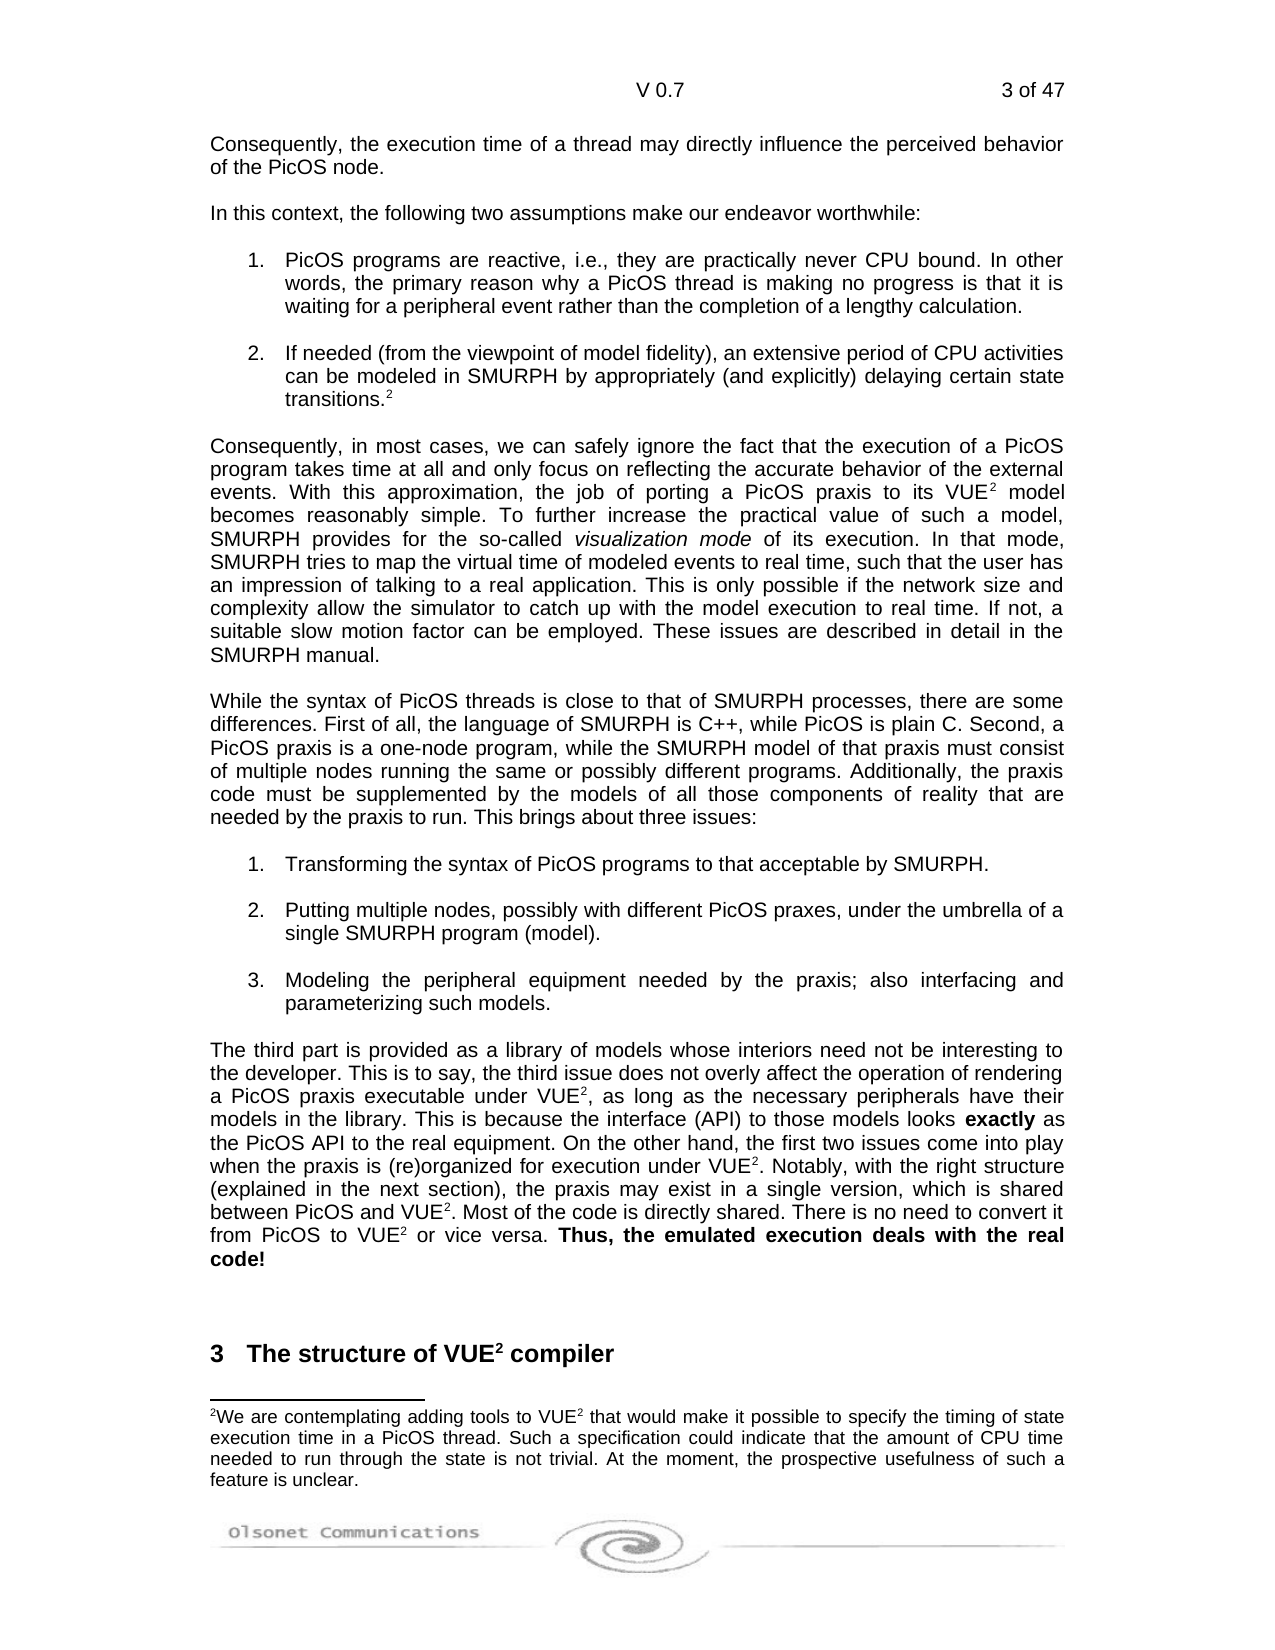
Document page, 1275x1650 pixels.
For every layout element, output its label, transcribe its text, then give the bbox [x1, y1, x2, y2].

list PicOS programs are reactive, i.e., they are practically never CPU bound. In other words, the primary reason why a PicOS thread is making no progress is that it is waiting for a peripheral event rather than the completion of a lengthy calculation. [247, 248, 1065, 318]
text Consequently, the execution time of a thread may directly influence the perceived behavior of the PicOS node. [210, 132, 1065, 179]
list Modeling the peripheral equipment needed by the praxis; also interfacing and parameterizing such models. [247, 968, 1065, 1015]
text In this context, the following two assumptions make our endeavor worthwhile: [210, 202, 1065, 225]
text The third part is provided as a library of models whose interiors need not be interesting to the developer. This is to say, the third issue does not overly affect the operation of rendering a PicOS praxis executable under VUE2, as long as the necessary peripherals have their models in the library. This is because the interface (API) to those models looks exactly as the PicOS API to the real equipment. On the other hand, the first two issues come into play when the praxis is (re)organized for execution under VUE2. Notably, with the right structure (explained in the next section), the praxis may exist in a single version, which is shared between PicOS and VUE2. Most of the code is directly shared. There is no need to convert it from PicOS to VUE2 or vice versa. Thus, the emulated execution deals with the real code! [210, 1038, 1065, 1270]
list Transforming the syntax of PicOS programs to that acceptable by SMURPH. [247, 852, 1065, 876]
subtitle The structure of VUE2 compiler [210, 1340, 1065, 1368]
list Putting multiple nodes, possibly with different PicOS praxes, under the umbrella of a single SMURPH program (model). [247, 899, 1065, 945]
picture [210, 1504, 1065, 1596]
list If needed (from the viewpoint of model fidelity), an extensive period of CPU activities can be modeled in SMURPH by appropriately (and explicitly) delaying certain state transitions. [247, 341, 1065, 411]
text While the syntax of PicOS threads is close to that of SMURPH processes, there are some differences. First of all, the language of SMURPH is C++, while PicOS is plain C. Second, a PicOS praxis is a one-node program, while the SMURPH model of that praxis must consist of multiple nodes running the same or possibly different programs. Additionally, the praxis code must be supplemented by the models of all those components of reality that are needed by the praxis to run. This brings about three issues: [210, 690, 1065, 829]
list We are contemplating adding tools to VUE2 that would make it possible to specify the timing of state execution time in a PicOS thread. Such a specification could indicate that the amount of CPU time needed to run through the state is not trivial. At the moment, the prospective usefulness of such a feature is unclear. [210, 1406, 1065, 1490]
text Consequently, in most cases, we can safely ignore the fact that the execution of a PicOS program takes time at all and only focus on reflecting the accurate behavior of the external events. With this approximation, the job of porting a PicOS praxis to its VUE2 model becomes reasonably simple. To further increase the practical value of such a model, SMURPH provides for the so-called visualization mode of its execution. In that mode, SMURPH tries to map the virtual time of modeled events to real time, such that the user has an impression of talking to a real application. This is only possible if the network size and complexity allow the simulator to catch up with the model execution to real time. If not, a suitable slow motion factor can be employed. These issues are described in detail in the SMURPH manual. [210, 434, 1065, 666]
